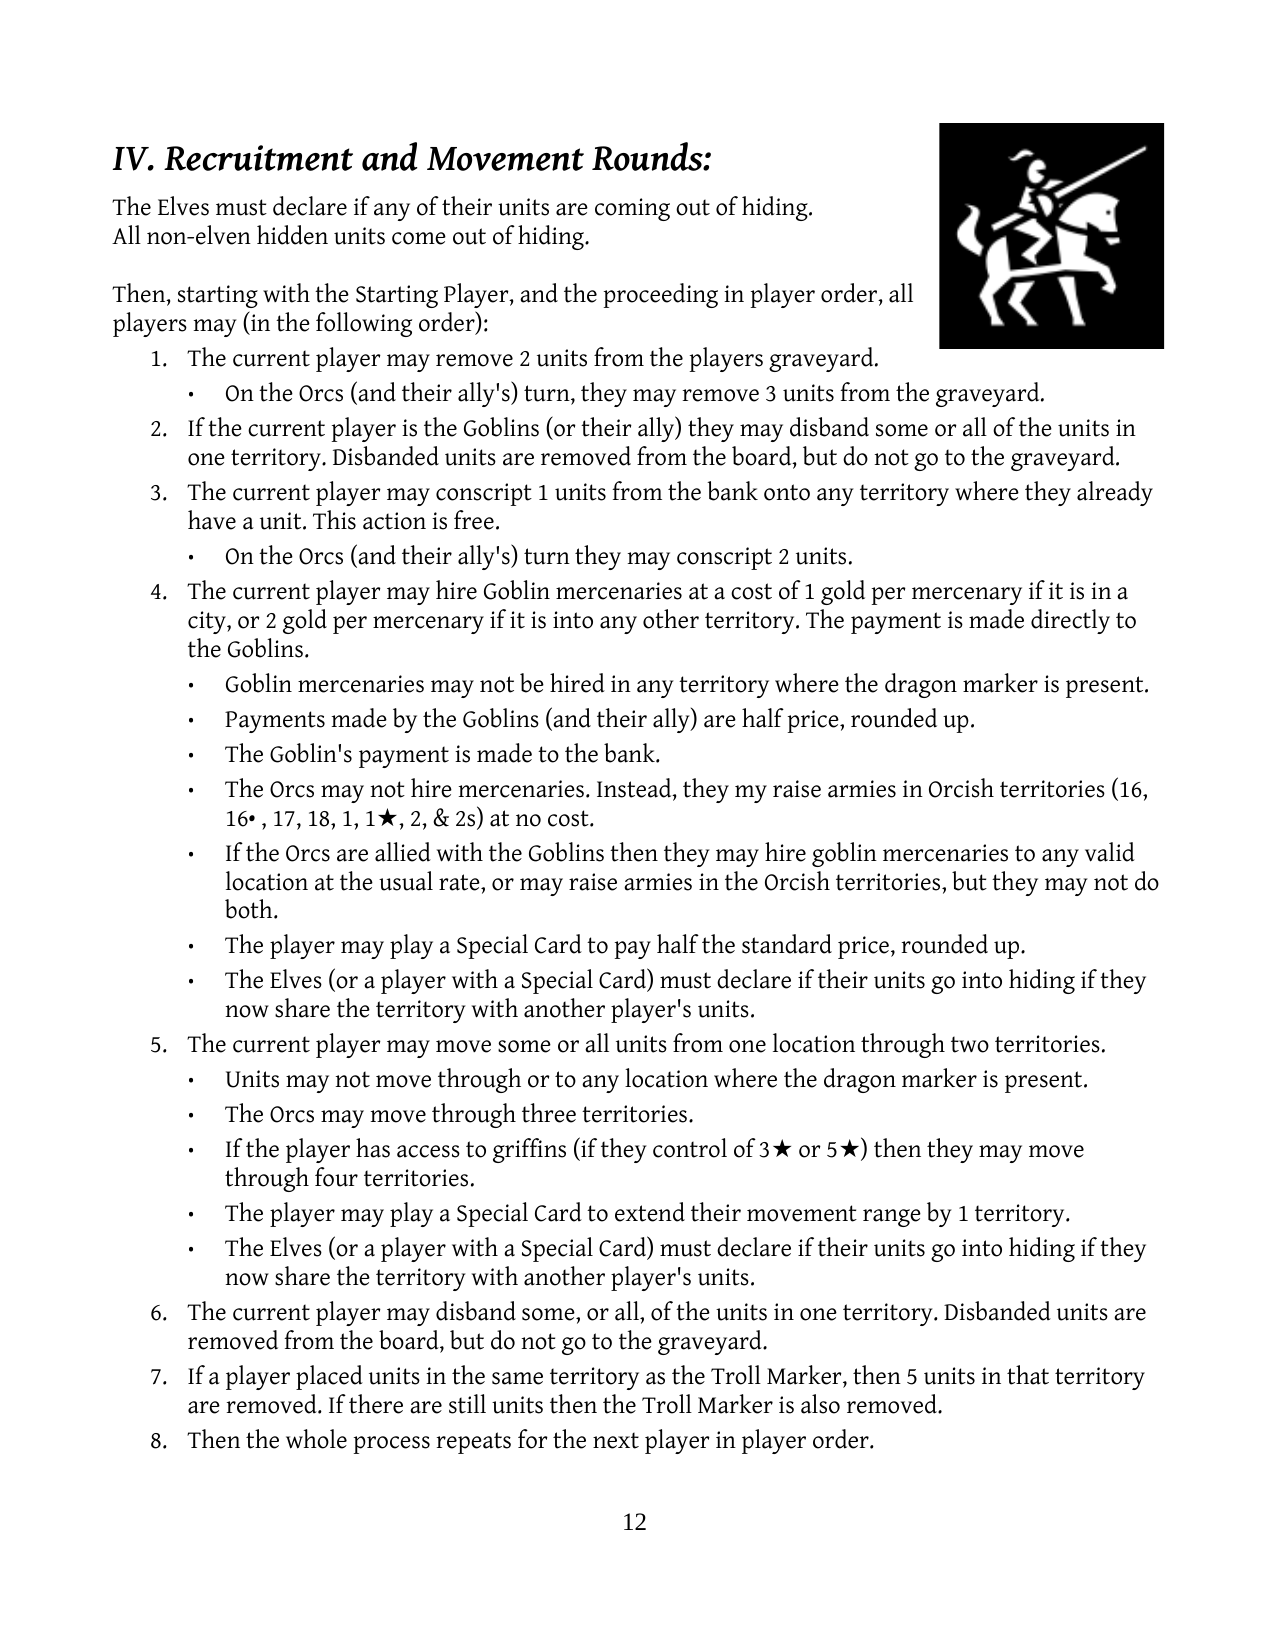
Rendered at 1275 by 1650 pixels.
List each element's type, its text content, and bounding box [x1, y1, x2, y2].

list The Elves (or a player with a Special Card) must declare if their units go into hiding if they now share the territory with another player's units. [187, 1235, 1162, 1293]
list Payments made by the Goblins (and their ally) are half price, rounded up. [187, 705, 1162, 734]
list The player may play a Special Card to pay half the standard price, rounded up. [187, 932, 1162, 961]
list Units may not move through or to any location where the dragon marker is present. [187, 1066, 1162, 1095]
subtitle IV. Recruitment and Movement Rounds: [112, 137, 939, 181]
list Goblin mercenaries may not be hired in any territory where the dragon marker is present. [187, 670, 1162, 699]
list The current player may move some or all units from one location through two territories. [150, 1031, 1162, 1060]
list The Orcs may not hire mercenaries. Instead, they my raise armies in Orcish territories (16, 16• , 17, 18, 1, 1★, 2, & 2s) at no cost. [187, 775, 1162, 833]
list Then the whole process repeats for the next player in player order. [150, 1427, 1162, 1456]
list The current player may remove 2 units from the players graveyard. [150, 344, 1162, 373]
list If the Orcs are allied with the Goblins then they may hire goblin mercenaries to any valid location at the usual rate, or may raise armies in the Orcish territories, but they may not do both. [187, 839, 1162, 926]
list On the Orcs (and their ally's) turn, they may remove 3 units from the graveyard. [187, 379, 1162, 408]
list The player may play a Special Card to extend their movement range by 1 territory. [187, 1200, 1162, 1229]
list The Goblin's payment is made to the bank. [187, 740, 1162, 769]
list If a player placed units in the same territory as the Troll Marker, then 5 units in that territory are removed. If there are still units then the Troll Marker is also removed. [150, 1363, 1162, 1421]
list The Elves (or a player with a Special Card) must declare if their units go into hiding if they now share the territory with another player's units. [187, 967, 1162, 1025]
list If the player has access to griffins (if they control of 3★ or 5★) then they may move through four territories. [187, 1136, 1162, 1194]
list If the current player is the Goblins (or their ally) they may disband some or all of the units in one territory. Disbanded units are removed from the board, but do not go to the graveyard. [150, 414, 1162, 472]
list On the Orcs (and their ally's) turn they may conscript 2 units. [187, 542, 1162, 571]
list The current player may disband some, or all, of the units in one territory. Disbanded units are removed from the board, but do not go to the graveyard. [150, 1299, 1162, 1357]
text The Elves must declare if any of their units are coming out of hiding. All non-elven hidden units come out of hiding. [112, 193, 939, 251]
list The current player may hire Goblin mercenaries at a cost of 1 gold per mercenary if it is in a city, or 2 gold per mercenary if it is into any other territory. The payment is made directly to the Goblins. [150, 577, 1162, 664]
list The current player may conscript 1 units from the bank onto any territory where they already have a unit. This action is free. [150, 478, 1162, 536]
picture [939, 123, 1165, 349]
text Then, starting with the Starting Player, and the proceeding in player order, all players may (in the following order): [112, 280, 939, 338]
list The Orcs may move through three territories. [187, 1101, 1162, 1130]
